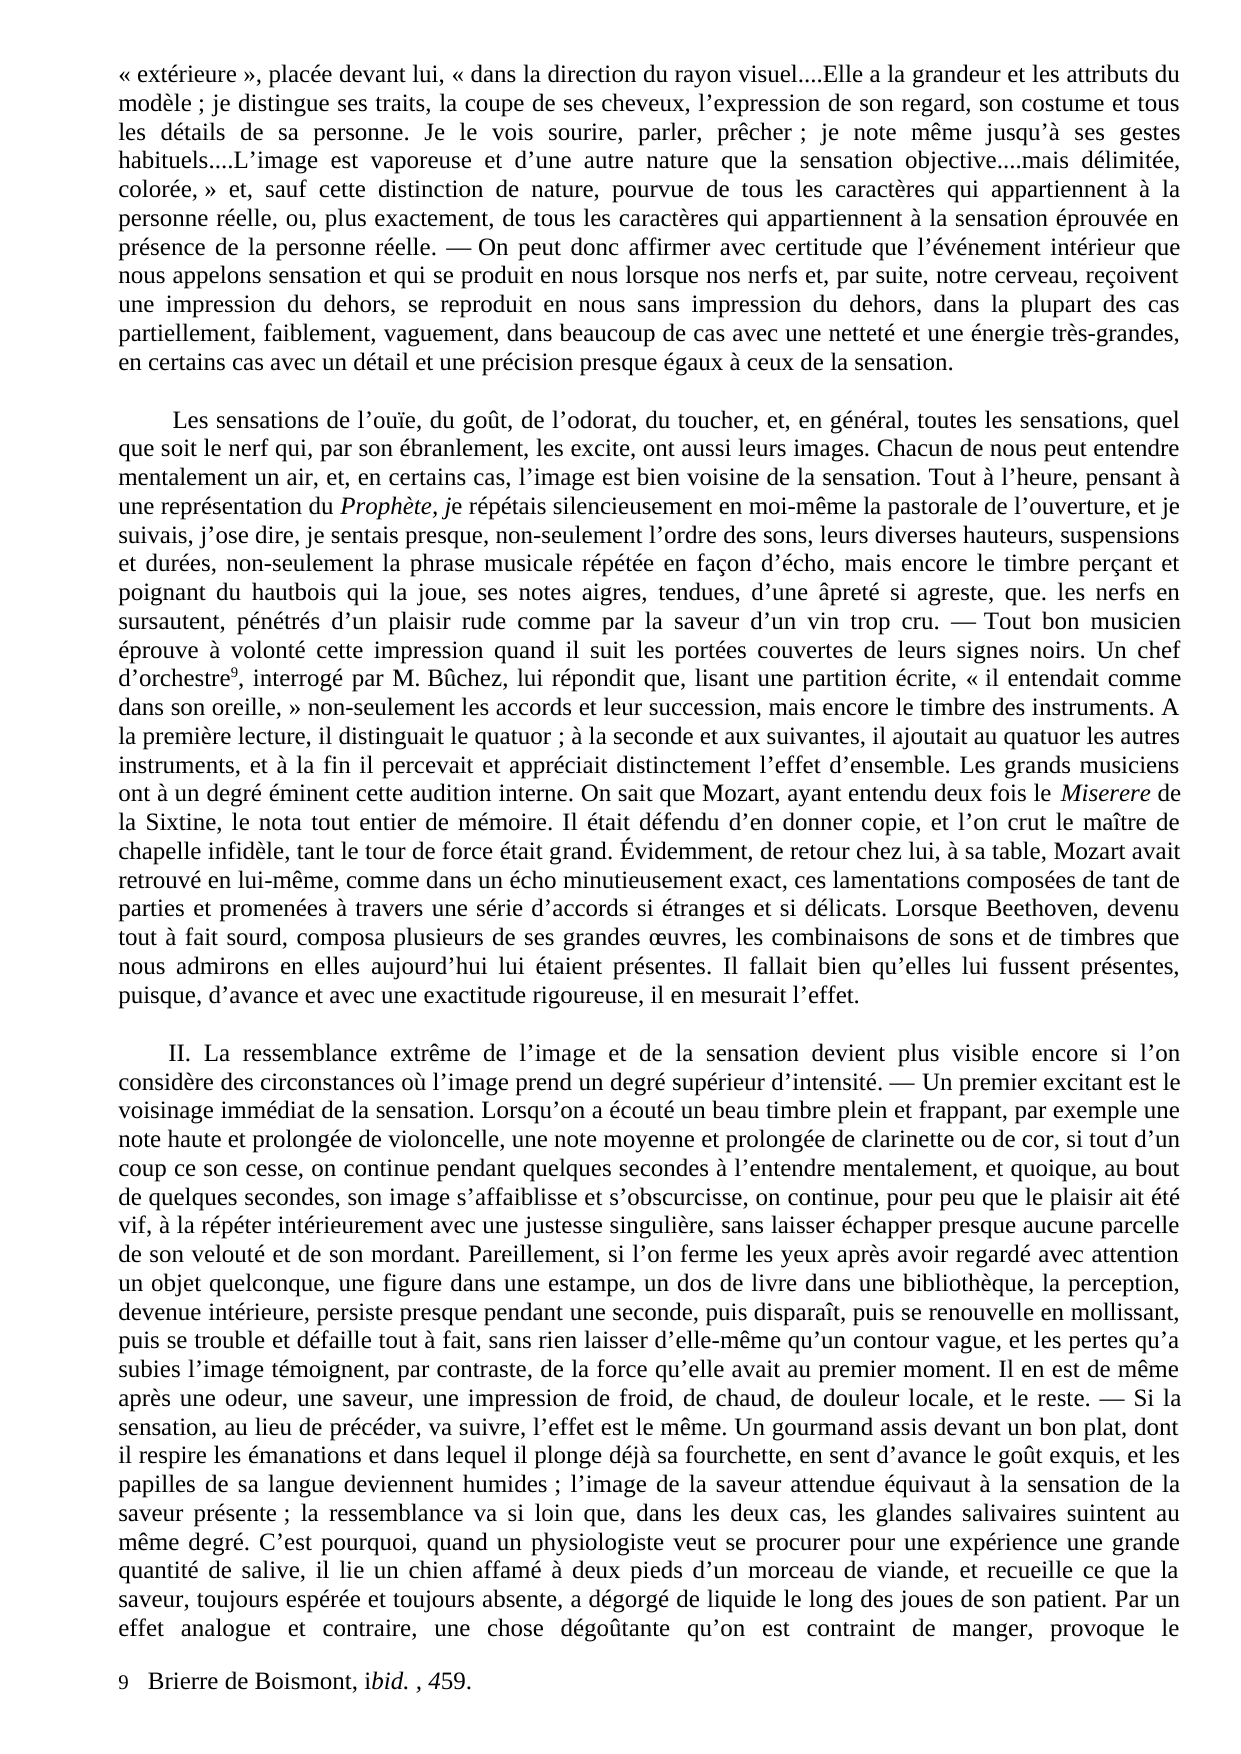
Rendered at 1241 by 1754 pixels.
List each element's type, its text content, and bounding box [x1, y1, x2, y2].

text « extérieure », placée devant lui, « dans la direction du rayon visuel....Elle a la grandeur et les attributs du modèle ; je distingue ses traits, la coupe de ses cheveux, l’expression de son regard, son costume et tous les détails de sa personne. Je le vois sourire, parler, prêcher ; je note même jusqu’à ses gestes habituels....L’image est vaporeuse et d’une autre nature que la sensation objective....mais délimitée, colorée, » et, sauf cette distinction de nature, pourvue de tous les caractères qui appartiennent à la personne réelle, ou, plus exactement, de tous les caractères qui appartiennent à la sensation éprouvée en présence de la personne réelle. — On peut donc affirmer avec certitude que l’événement intérieur que nous appelons sensation et qui se produit en nous lorsque nos nerfs et, par suite, notre cerveau, reçoivent une impression du dehors, se reproduit en nous sans impression du dehors, dans la plupart des cas partiellement, faiblement, vaguement, dans beaucoup de cas avec une netteté et une énergie très-grandes, en certains cas avec un détail et une précision presque égaux à ceux de la sensation. [118, 59, 1181, 375]
text Les sensations de l’ouïe, du goût, de l’odorat, du toucher, et, en général, toutes les sensations, quel que soit le nerf qui, par son ébranlement, les excite, ont aussi leurs images. Chacun de nous peut entendre mentalement un air, et, en certains cas, l’image est bien voisine de la sensation. Tout à l’heure, pensant à une représentation du Prophète, je répétais silencieusement en moi-même la pastorale de l’ouverture, et je suivais, j’ose dire, je sentais presque, non-seulement l’ordre des sons, leurs diverses hauteurs, suspensions et durées, non-seulement la phrase musicale répétée en façon d’écho, mais encore le timbre perçant et poignant du hautbois qui la joue, ses notes aigres, tendues, d’une âpreté si agreste, que. les nerfs en sursautent, pénétrés d’un plaisir rude comme par la saveur d’un vin trop cru. — Tout bon musicien éprouve à volonté cette impression quand il suit les portées couvertes de leurs signes noirs. Un chef d’orchestre, interrogé par M. Bûchez, lui répondit que, lisant une partition écrite, « il entendait comme dans son oreille, » non-seulement les accords et leur succession, mais encore le timbre des instruments. A la première lecture, il distinguait le quatuor ; à la seconde et aux suivantes, il ajoutait au quatuor les autres instruments, et à la fin il percevait et appréciait distinctement l’effet d’ensemble. Les grands musiciens ont à un degré éminent cette audition interne. On sait que Mozart, ayant entendu deux fois le Miserere de la Sixtine, le nota tout entier de mémoire. Il était défendu d’en donner copie, et l’on crut le maître de chapelle infidèle, tant le tour de force était grand. Évidemment, de retour chez lui, à sa table, Mozart avait retrouvé en lui-même, comme dans un écho minutieusement exact, ces lamentations composées de tant de parties et promenées à travers une série d’accords si étranges et si délicats. Lorsque Beethoven, devenu tout à fait sourd, composa plusieurs de ses grandes œuvres, les combinaisons de sons et de timbres que nous admirons en elles aujourd’hui lui étaient présentes. Il fallait bien qu’elles lui fussent présentes, puisque, d’avance et avec une exactitude rigoureuse, il en mesurait l’effet. [118, 405, 1181, 1008]
text II. La ressemblance extrême de l’image et de la sensation devient plus visible encore si l’on considère des circonstances où l’image prend un degré supérieur d’intensité. — Un premier excitant est le voisinage immédiat de la sensation. Lorsqu’on a écouté un beau timbre plein et frappant, par exemple une note haute et prolongée de violoncelle, une note moyenne et prolongée de clarinette ou de cor, si tout d’un coup ce son cesse, on continue pendant quelques secondes à l’entendre mentalement, et quoique, au bout de quelques secondes, son image s’affaiblisse et s’obscurcisse, on continue, pour peu que le plaisir ait été vif, à la répéter intérieurement avec une justesse singulière, sans laisser échapper presque aucune parcelle de son velouté et de son mordant. Pareillement, si l’on ferme les yeux après avoir regardé avec attention un objet quelconque, une figure dans une estampe, un dos de livre dans une bibliothèque, la perception, devenue intérieure, persiste presque pendant une seconde, puis disparaît, puis se renouvelle en mollissant, puis se trouble et défaille tout à fait, sans rien laisser d’elle-même qu’un contour vague, et les pertes qu’a subies l’image témoignent, par contraste, de la force qu’elle avait au premier moment. Il en est de même après une odeur, une saveur, une impression de froid, de chaud, de douleur locale, et le reste. — Si la sensation, au lieu de précéder, va suivre, l’effet est le même. Un gourmand assis devant un bon plat, dont il respire les émanations et dans lequel il plonge déjà sa fourchette, en sent d’avance le goût exquis, et les papilles de sa langue deviennent humides ; l’image de la saveur attendue équivaut à la sensation de la saveur présente ; la ressemblance va si loin que, dans les deux cas, les glandes salivaires suintent au même degré. C’est pourquoi, quand un physiologiste veut se procurer pour une expérience une grande quantité de salive, il lie un chien affamé à deux pieds d’un morceau de viande, et recueille ce que la saveur, toujours espérée et toujours absente, a dégorgé de liquide le long des joues de son patient. Par un effet analogue et contraire, une chose dégoûtante qu’on est contraint de manger, provoque le [118, 1038, 1181, 1642]
text Brierre de Boismont, ibid. , 459. [118, 1666, 1181, 1695]
